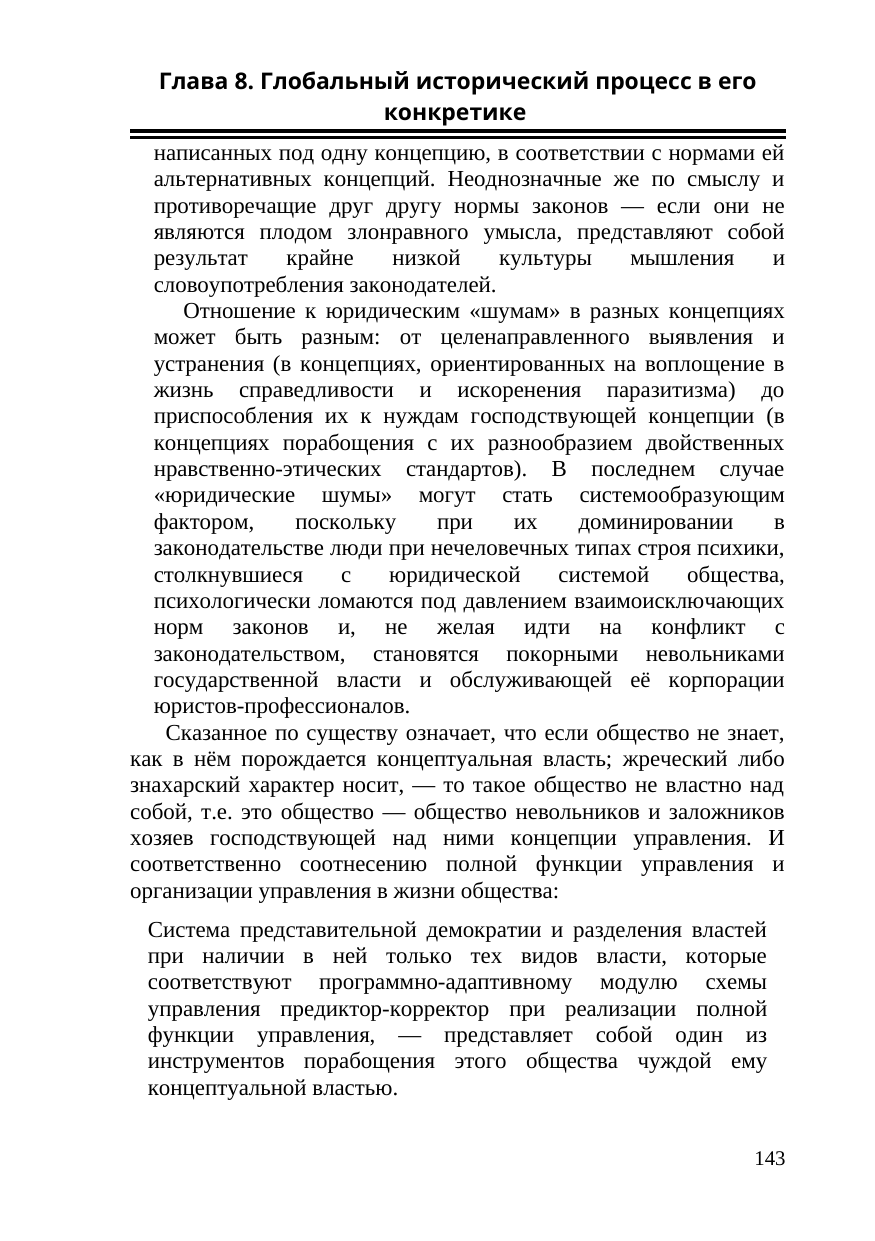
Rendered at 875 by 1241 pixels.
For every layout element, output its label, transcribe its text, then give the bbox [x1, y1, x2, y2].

text Отношение к юридическим «шумам» в разных концепциях может быть разным: от целенаправленного выявления и устранения (в концепциях, ориентированных на воплощение в жизнь справедливости и искоренения паразитизма) до приспособления их к нуждам господствующей концепции (в концепциях порабощения с их разнообразием двойственных нравственно-этических стандартов). В последнем случае «юридические шумы» могут стать системообразующим фактором, поскольку при их доминировании в законодательстве люди при нечеловечных типах строя психики, столкнувшиеся с юридической системой общества, психологически ломаются под давлением взаимоисключающих норм законов и, не желая идти на конфликт с законодательством, становятся покорными невольниками государственной власти и обслуживающей её корпорации юристов-профессионалов. [153, 297, 786, 719]
text Сказанное по существу означает, что если общество не знает, как в нём порождается концептуальная власть; жреческий либо знахарский характер носит, — то такое общество не властно над собой, т.е. это общество — общество невольников и заложников хозяев господствующей над ними концепции управления. И соответственно соотнесению полной функции управления и организации управления в жизни общества: [130, 719, 786, 903]
text написанных под одну концепцию, в соответствии с нормами ей альтернативных концепций. Неоднозначные же по смыслу и противоречащие друг другу нормы законов — если они не являются плодом злонравного умысла, представляют собой результат крайне низкой культуры мышления и словоупотребления законодателей. [153, 139, 786, 297]
text Система представительной демократии и разделения властей при наличии в ней только тех видов власти, которые соответствуют программно-адаптивному модулю схемы управления предиктор-корректор при реализации полной функции управления, — представляет собой один из инструментов порабощения этого общества чуждой ему концептуальной властью. [148, 916, 768, 1100]
